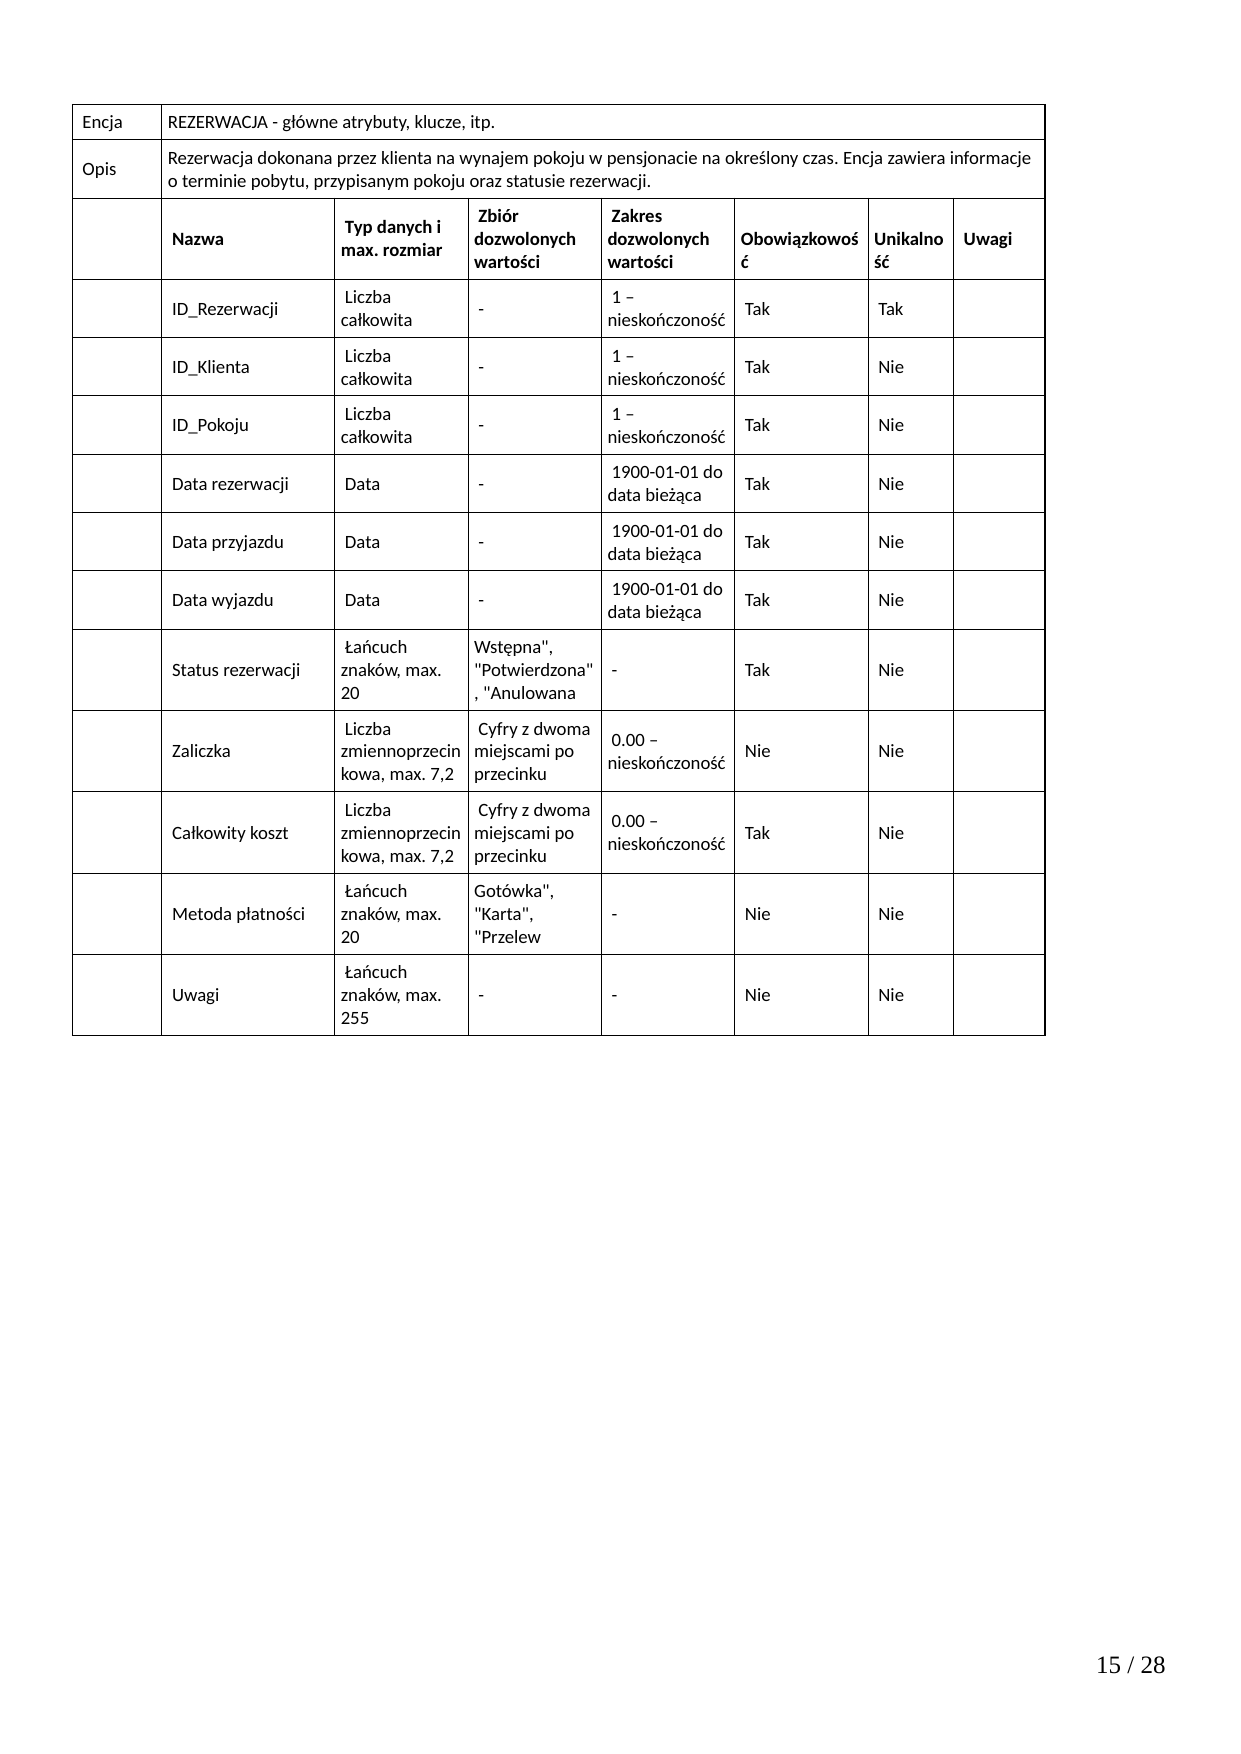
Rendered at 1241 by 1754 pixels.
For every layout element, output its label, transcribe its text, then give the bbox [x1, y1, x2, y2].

table_cell Typ danych i max. rozmiar [335, 199, 468, 279]
table_cell Nie [869, 955, 953, 1035]
table_cell - [602, 630, 734, 710]
table_cell Liczba całkowita [335, 396, 468, 454]
table_cell Nie [869, 396, 953, 454]
table_cell [954, 711, 1044, 791]
table_cell [954, 630, 1044, 710]
table_cell [73, 513, 161, 570]
table_cell - [469, 571, 601, 629]
table_cell Tak [735, 455, 868, 512]
table_cell Tak [869, 280, 953, 337]
table_header Encja [73, 105, 161, 139]
table_cell [73, 396, 161, 454]
table_cell Nie [869, 630, 953, 710]
table_cell [73, 711, 161, 791]
table_cell 1900-01-01 do data bieżąca [602, 455, 734, 512]
table_cell [73, 199, 161, 279]
table_cell Uwagi [954, 199, 1044, 279]
table_cell [954, 455, 1044, 512]
table_cell Łańcuch znaków, max. 255 [335, 955, 468, 1035]
table_cell Cyfry z dwoma miejscami po przecinku [469, 792, 601, 872]
table_cell [954, 338, 1044, 395]
table_cell Nie [735, 711, 868, 791]
table_cell Całkowity koszt [162, 792, 334, 872]
table_cell 1 – nieskończoność [602, 338, 734, 395]
table_cell Zbiór dozwolonych wartości [469, 199, 601, 279]
table_cell Uwagi [162, 955, 334, 1035]
table_cell Liczba całkowita [335, 338, 468, 395]
table_cell [954, 513, 1044, 570]
table_cell [73, 955, 161, 1035]
table_cell [73, 280, 161, 337]
table_cell - [469, 455, 601, 512]
table_cell Nie [869, 338, 953, 395]
table_cell 0.00 – nieskończoność [602, 711, 734, 791]
table_cell Nie [735, 955, 868, 1035]
table_cell - [469, 955, 601, 1035]
table_cell Łańcuch znaków, max. 20 [335, 630, 468, 710]
table_cell [73, 630, 161, 710]
table_cell [954, 874, 1044, 954]
table_cell [73, 338, 161, 395]
table_cell Data rezerwacji [162, 455, 334, 512]
table_cell Liczba całkowita [335, 280, 468, 337]
table_cell [73, 455, 161, 512]
table_cell Wstępna", "Potwierdzona", "Anulowana [469, 630, 601, 710]
table_cell [73, 571, 161, 629]
table_cell 1 – nieskończoność [602, 280, 734, 337]
table_cell 1 – nieskończoność [602, 396, 734, 454]
table_cell Tak [735, 280, 868, 337]
table_cell Nie [869, 711, 953, 791]
table_cell ID_Klienta [162, 338, 334, 395]
table_cell Liczba zmiennoprzecinkowa, max. 7,2 [335, 792, 468, 872]
table_cell Tak [735, 792, 868, 872]
table_cell [73, 792, 161, 872]
table_cell Tak [735, 513, 868, 570]
table_header REZERWACJA - główne atrybuty, klucze, itp. [162, 105, 1044, 139]
table_cell 1900-01-01 do data bieżąca [602, 513, 734, 570]
table_cell Zakres dozwolonych wartości [602, 199, 734, 279]
table_cell 0.00 – nieskończoność [602, 792, 734, 872]
table_cell ID_Rezerwacji [162, 280, 334, 337]
table_cell Data [335, 571, 468, 629]
table_cell [954, 955, 1044, 1035]
table_cell - [602, 874, 734, 954]
table_cell Unikalność [869, 199, 953, 279]
table_cell - [469, 513, 601, 570]
table_cell [954, 396, 1044, 454]
table_cell - [469, 338, 601, 395]
table_cell Cyfry z dwoma miejscami po przecinku [469, 711, 601, 791]
table_cell Tak [735, 396, 868, 454]
table_cell Łańcuch znaków, max. 20 [335, 874, 468, 954]
table_cell 1900-01-01 do data bieżąca [602, 571, 734, 629]
table_cell Nie [869, 571, 953, 629]
table_cell Status rezerwacji [162, 630, 334, 710]
table_cell Liczba zmiennoprzecinkowa, max. 7,2 [335, 711, 468, 791]
table_cell - [469, 396, 601, 454]
table_cell Data [335, 455, 468, 512]
table_cell [954, 792, 1044, 872]
table_cell - [469, 280, 601, 337]
table_cell ID_Pokoju [162, 396, 334, 454]
table_cell Tak [735, 338, 868, 395]
table_cell Zaliczka [162, 711, 334, 791]
table_cell Tak [735, 630, 868, 710]
table_cell Nie [735, 874, 868, 954]
table_cell [73, 874, 161, 954]
table_cell Gotówka", "Karta", "Przelew [469, 874, 601, 954]
table_cell Nazwa [162, 199, 334, 279]
table_cell Rezerwacja dokonana przez klienta na wynajem pokoju w pensjonacie na określony czas. Encja zawiera informacje o terminie pobytu, przypisanym pokoju oraz statusie rezerwacji. [162, 140, 1044, 197]
table_cell Nie [869, 792, 953, 872]
table_cell Obowiązkowość [735, 199, 868, 279]
table_cell Data przyjazdu [162, 513, 334, 570]
table_cell Nie [869, 513, 953, 570]
table_cell Nie [869, 455, 953, 512]
table_cell [954, 571, 1044, 629]
table_cell Nie [869, 874, 953, 954]
table_cell Data [335, 513, 468, 570]
table_cell Tak [735, 571, 868, 629]
table_cell Metoda płatności [162, 874, 334, 954]
table_cell Data wyjazdu [162, 571, 334, 629]
table_cell [954, 280, 1044, 337]
table_cell Opis [73, 140, 161, 197]
table_cell - [602, 955, 734, 1035]
